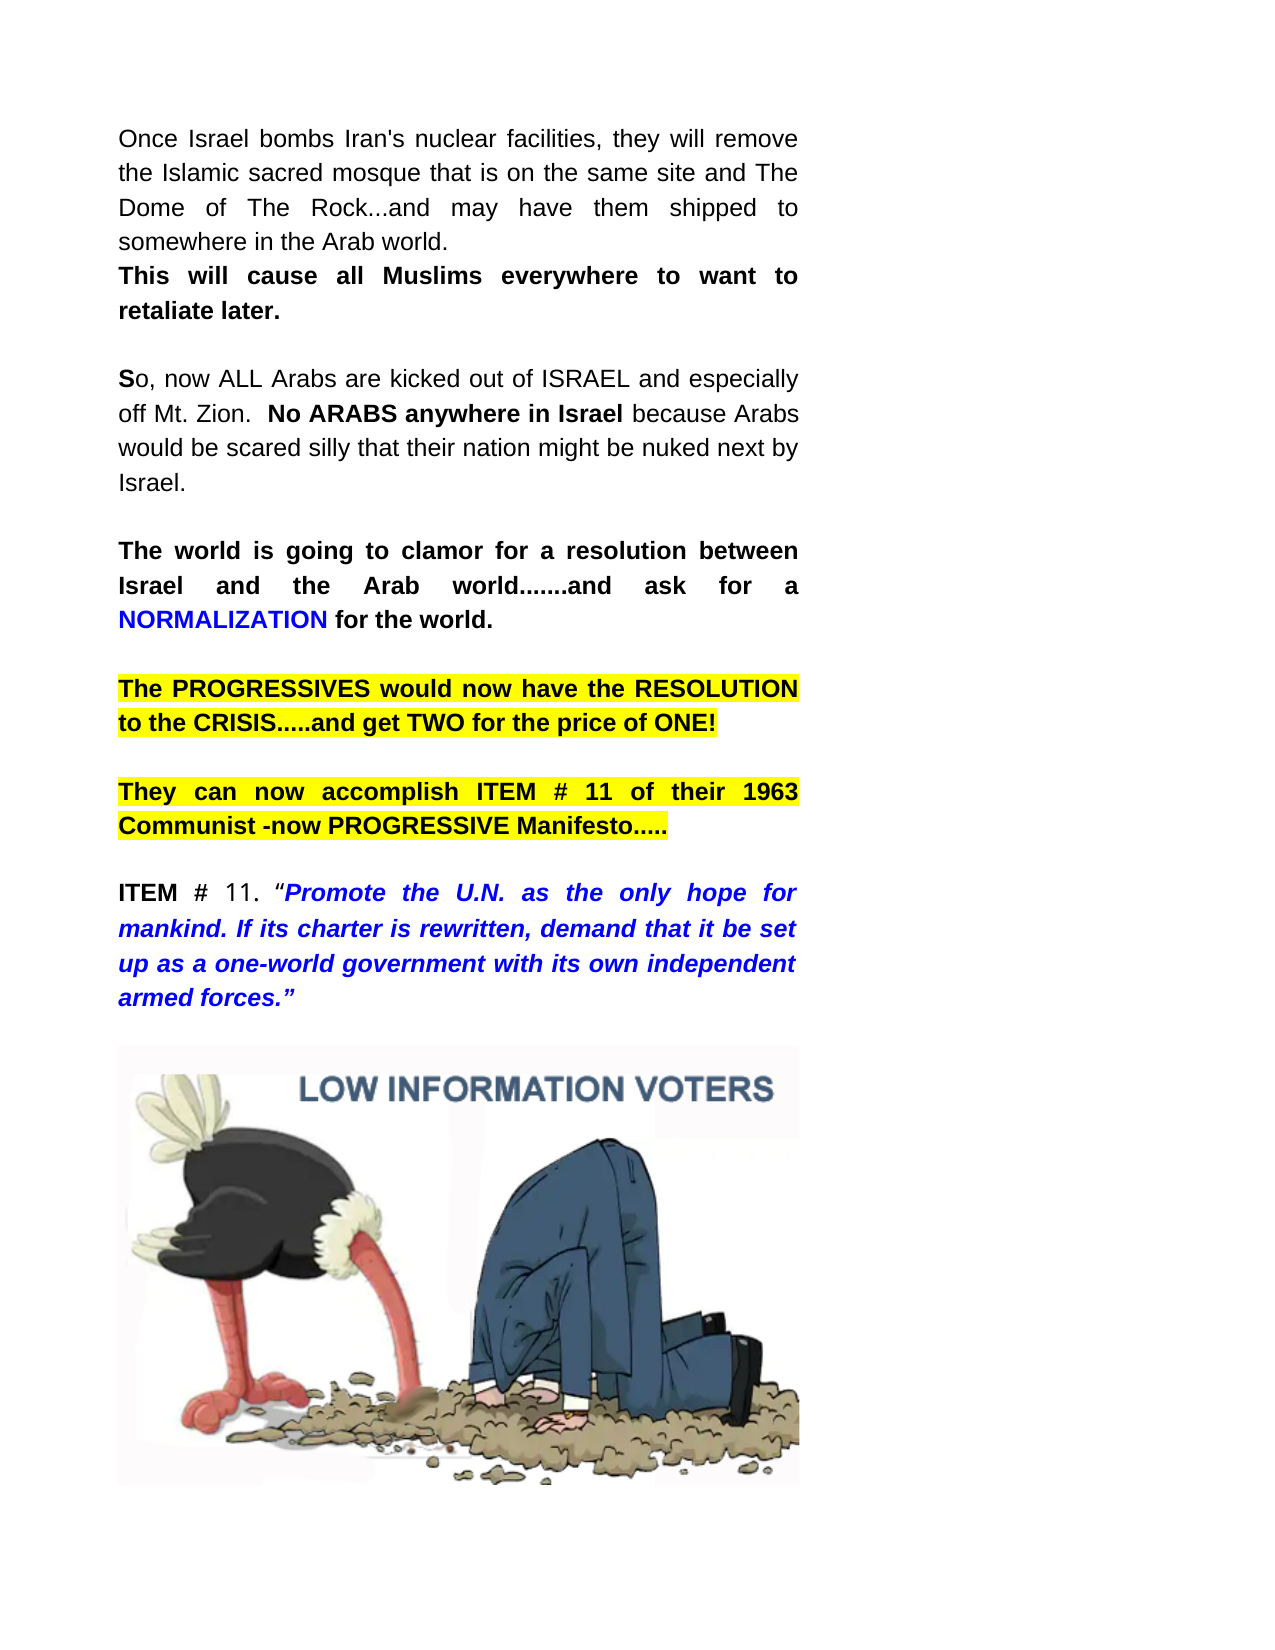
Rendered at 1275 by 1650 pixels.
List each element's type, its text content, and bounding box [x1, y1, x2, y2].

text So, now ALL Arabs are kicked out of ISRAEL and especially off Mt. Zion. No ARABS anywhere in Israel because Arabs would be scared silly that their nation might be nuked next by Israel. [118, 359, 799, 496]
text This will cause all Muslims everywhere to want to retaliate later. [118, 256, 799, 324]
text The world is going to clamor for a resolution between Israel and the Arab world.......and ask for a NORMALIZATION for the world. [118, 531, 799, 634]
picture [118, 1046, 800, 1485]
text They can now accomplish ITEM # 11 of their 1963 Communist -now PROGRESSIVE Manifesto..... [118, 771, 799, 840]
text ITEM # 11. “Promote the U.N. as the only hope for mankind. If its charter is rewritten, demand that it be set up as a one-world government with its own independent armed forces.” [118, 874, 799, 1012]
text The PROGRESSIVES would now have the RESOLUTION to the CRISIS.....and get TWO for the price of ONE! [118, 668, 799, 737]
text Once Israel bombs Iran's nuclear facilities, they will remove the Islamic sacred mosque that is on the same site and The Dome of The Rock...and may have them shipped to somewhere in the Arab world. [118, 118, 799, 256]
